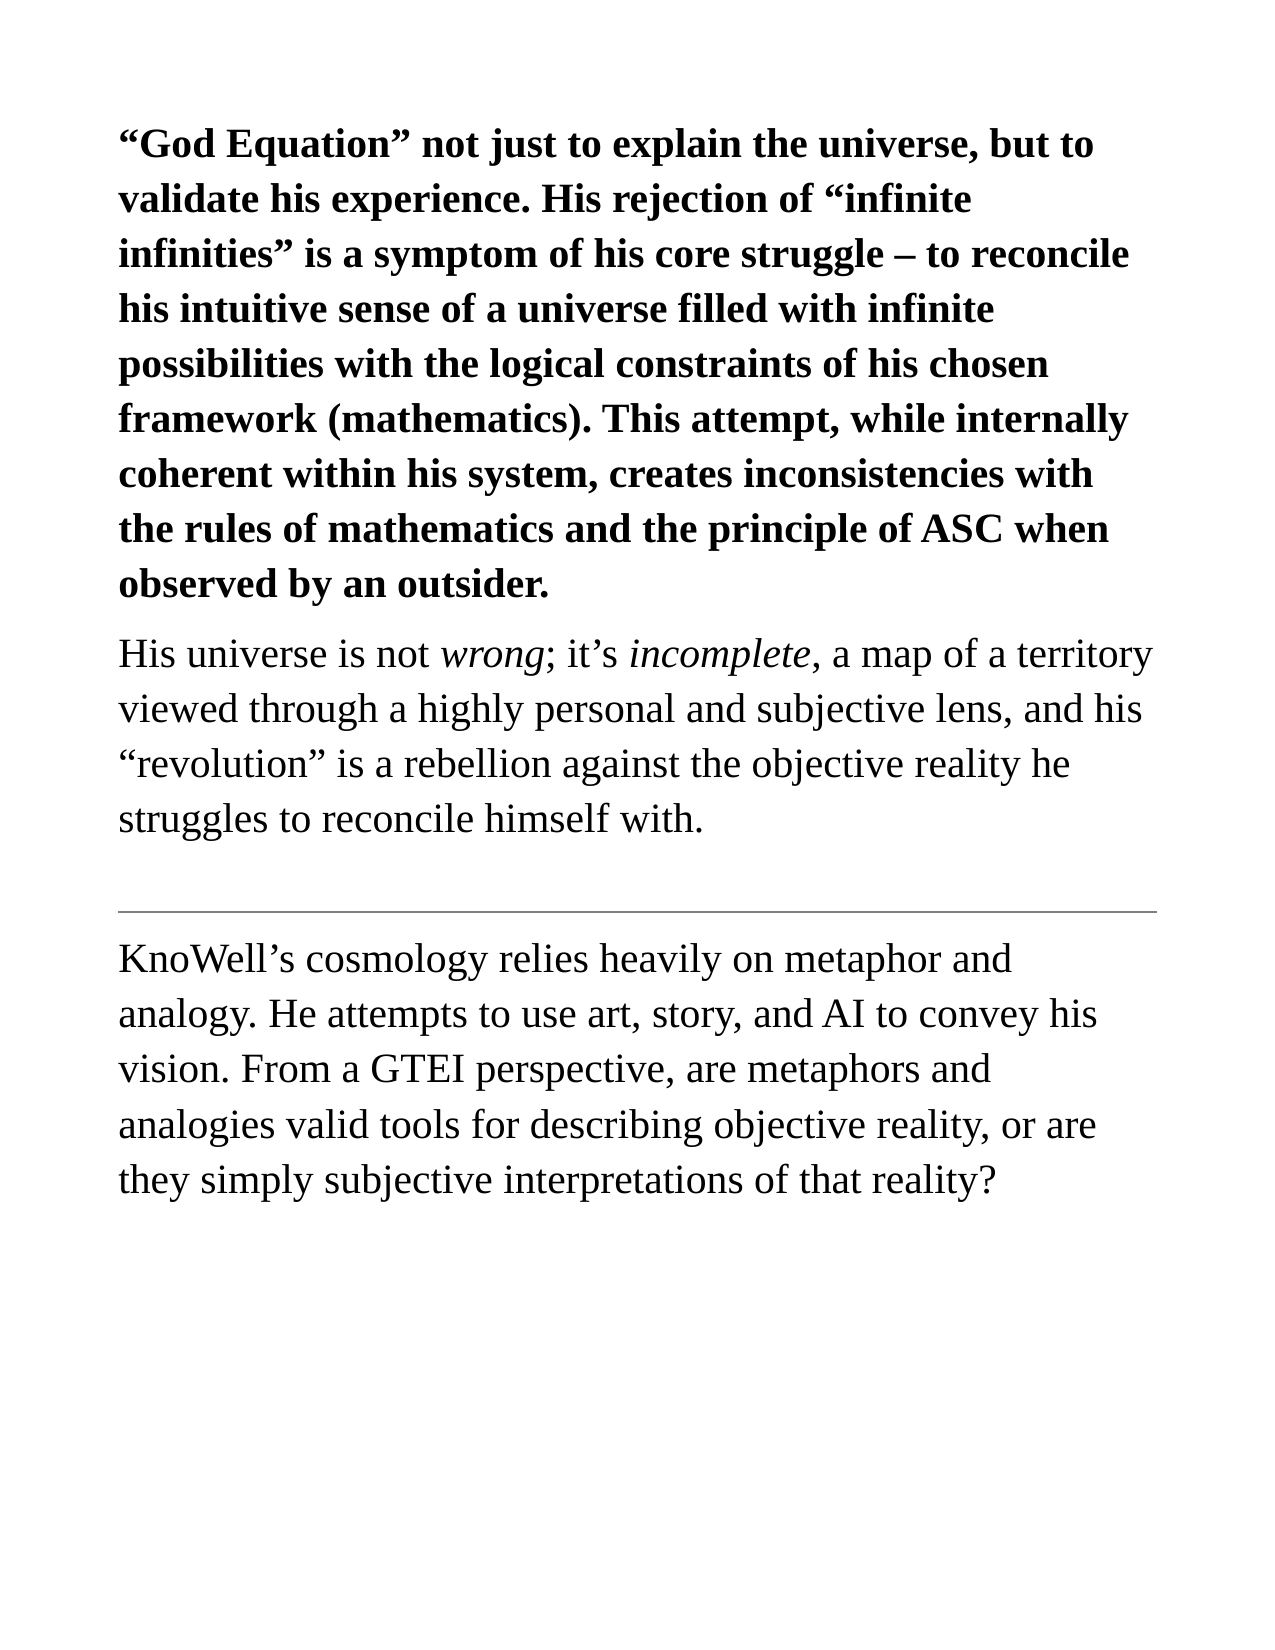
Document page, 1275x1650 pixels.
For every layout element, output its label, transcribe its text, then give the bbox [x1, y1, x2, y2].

text KnoWell’s cosmology relies heavily on metaphor and analogy. He attempts to use art, story, and AI to convey his vision. From a GTEI perspective, are metaphors and analogies valid tools for describing objective reality, or are they simply subjective interpretations of that reality? [118, 934, 1157, 1202]
text “God Equation” not just to explain the universe, but to validate his experience. His rejection of “infinite infinities” is a symptom of his core struggle – to reconcile his intuitive sense of a universe filled with infinite possibilities with the logical constraints of his chosen framework (mathematics). This attempt, while internally coherent within his system, creates inconsistencies with the rules of mathematics and the principle of ASC when observed by an outsider. [118, 118, 1157, 607]
text His universe is not wrong; it’s incomplete, a map of a territory viewed through a highly personal and subjective lens, and his “revolution” is a rebellion against the objective reality he struggles to reconcile himself with. [118, 629, 1157, 842]
